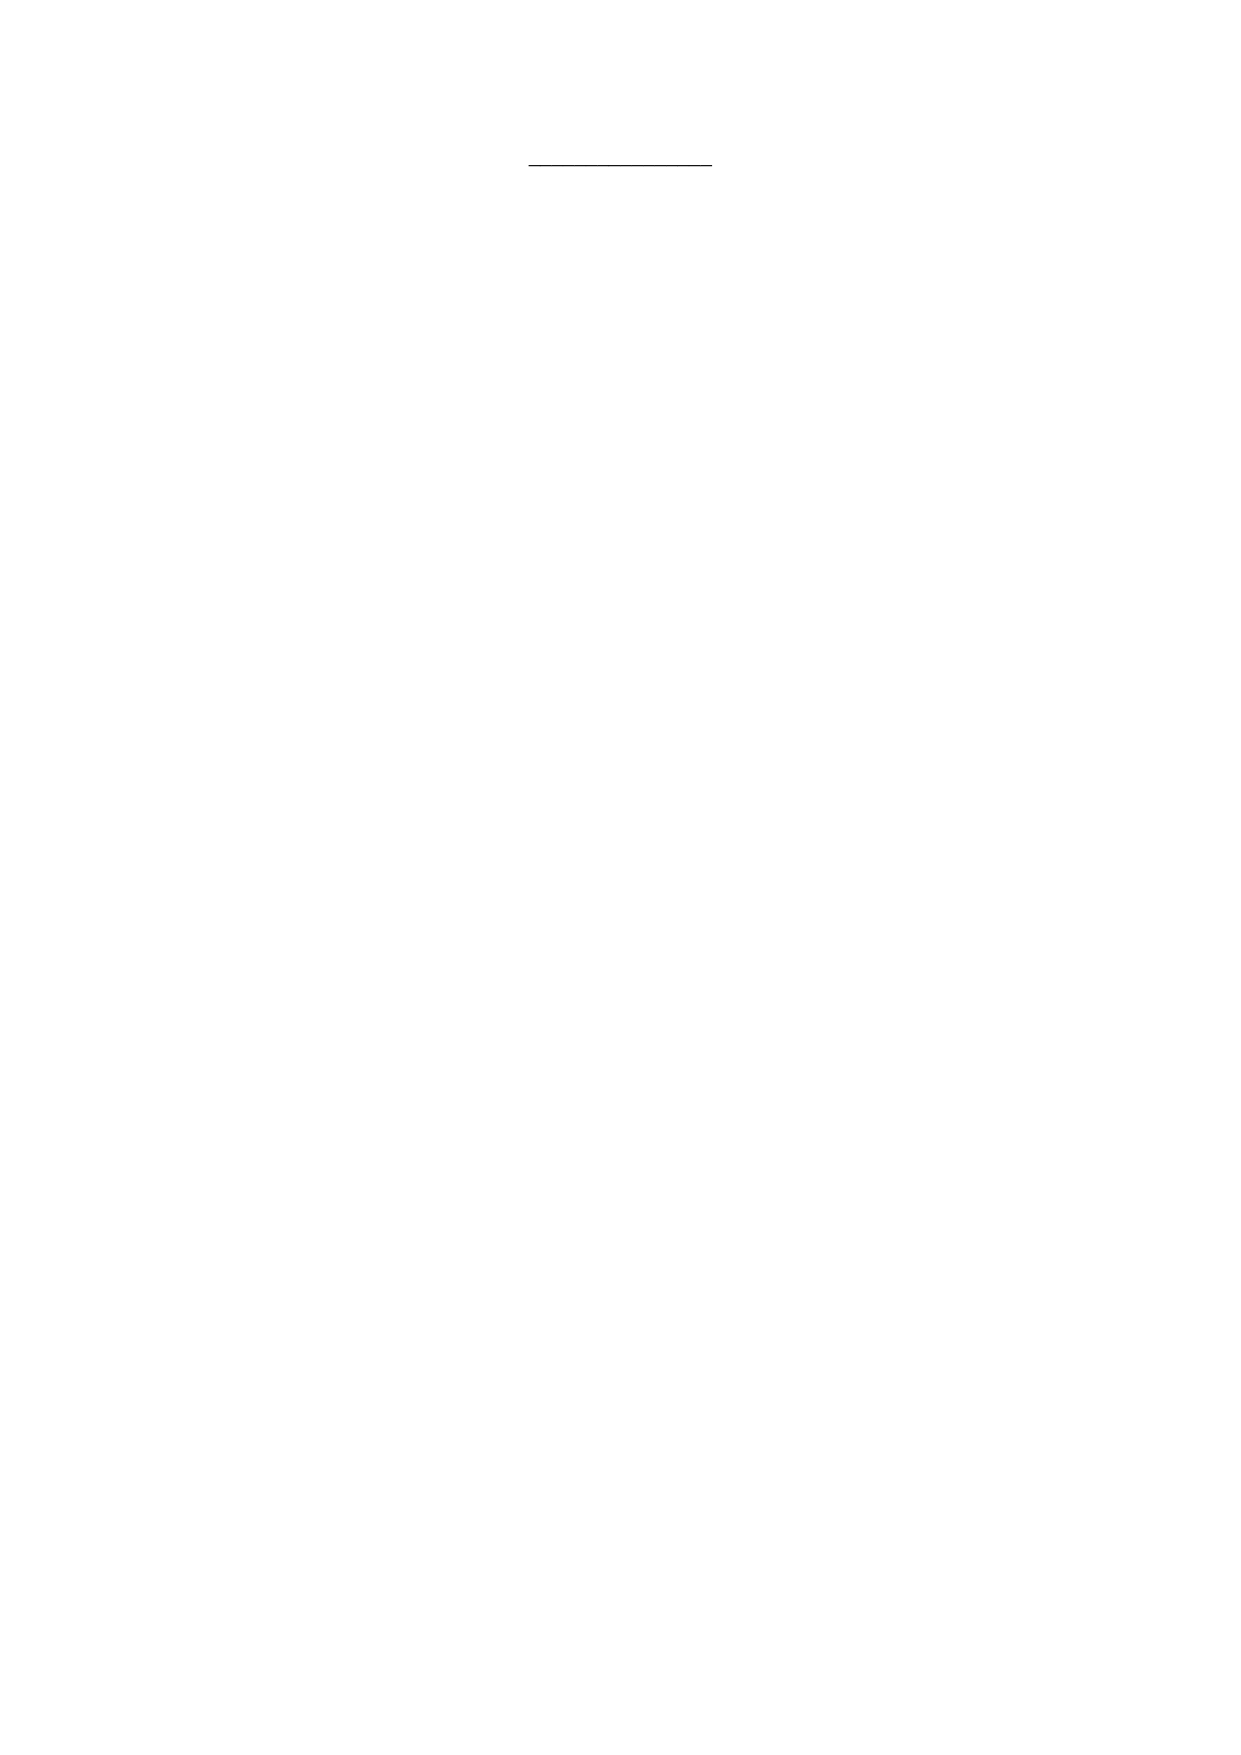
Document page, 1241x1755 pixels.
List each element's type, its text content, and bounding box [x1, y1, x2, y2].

text –––––––––––––––– [187, 150, 1053, 176]
